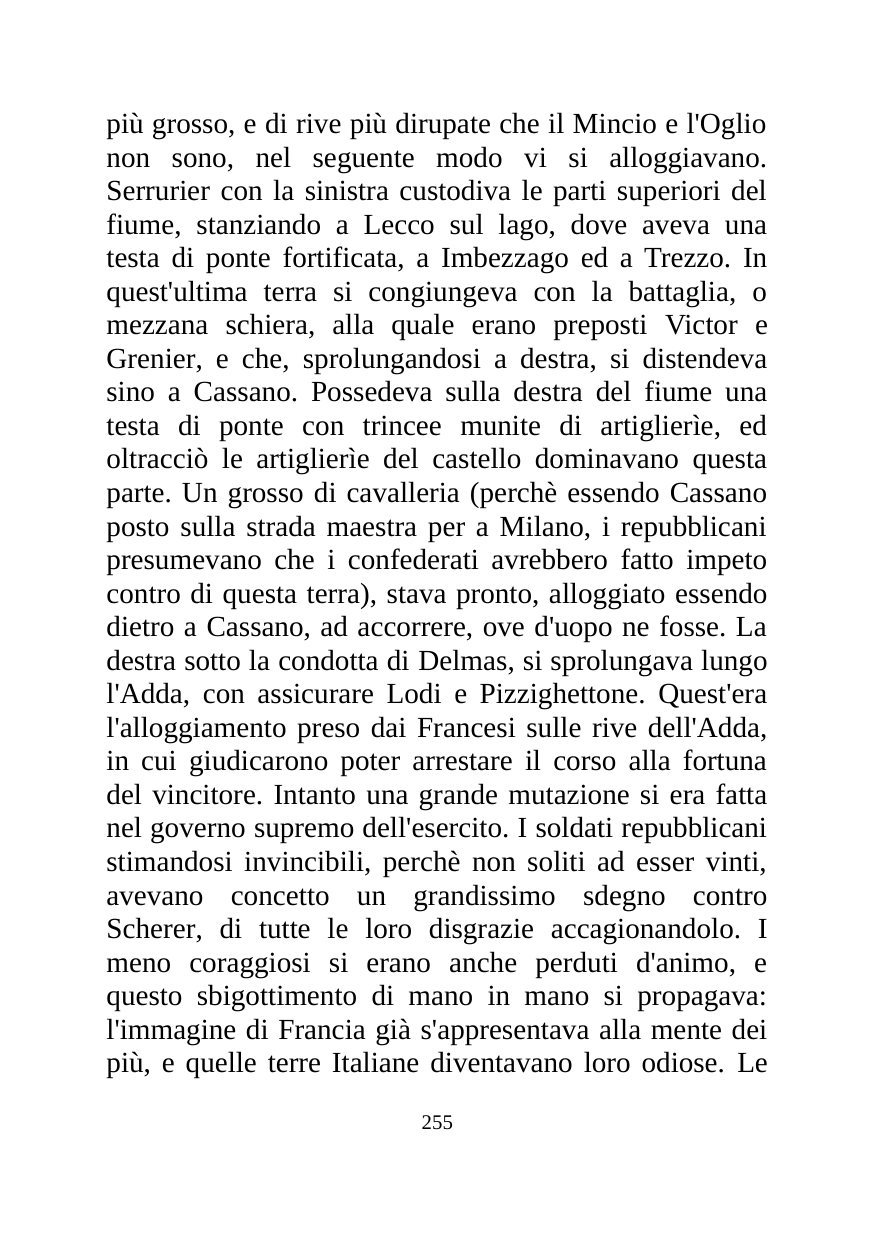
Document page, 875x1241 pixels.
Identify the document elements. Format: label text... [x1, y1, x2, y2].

text più grosso, e di rive più dirupate che il Mincio e l'Oglio non sono, nel seguente modo vi si alloggiavano. Serrurier con la sinistra custodiva le parti superiori del fiume, stanziando a Lecco sul lago, dove aveva una testa di ponte fortificata, a Imbezzago ed a Trezzo. In quest'ultima terra si congiungeva con la battaglia, o mezzana schiera, alla quale erano preposti Victor e Grenier, e che, sprolungandosi a destra, si distendeva sino a Cassano. Possedeva sulla destra del fiume una testa di ponte con trincee munite di artiglierìe, ed oltracciò le artiglierìe del castello dominavano questa parte. Un grosso di cavalleria (perchè essendo Cassano posto sulla strada maestra per a Milano, i repubblicani presumevano che i confederati avrebbero fatto impeto contro di questa terra), stava pronto, alloggiato essendo dietro a Cassano, ad accorrere, ove d'uopo ne fosse. La destra sotto la condotta di Delmas, si sprolungava lungo l'Adda, con assicurare Lodi e Pizzighettone. Quest'era l'alloggiamento preso dai Francesi sulle rive dell'Adda, in cui giudicarono poter arrestare il corso alla fortuna del vincitore. Intanto una grande mutazione si era fatta nel governo supremo dell'esercito. I soldati repubblicani stimandosi invincibili, perchè non soliti ad esser vinti, avevano concetto un grandissimo sdegno contro Scherer, di tutte le loro disgrazie accagionandolo. I meno coraggiosi si erano anche perduti d'animo, e questo sbigottimento di mano in mano si propagava: l'immagine di Francia già s'appresentava alla mente dei più, e quelle terre Italiane diventavano loro odiose. Le [106, 106, 768, 1079]
